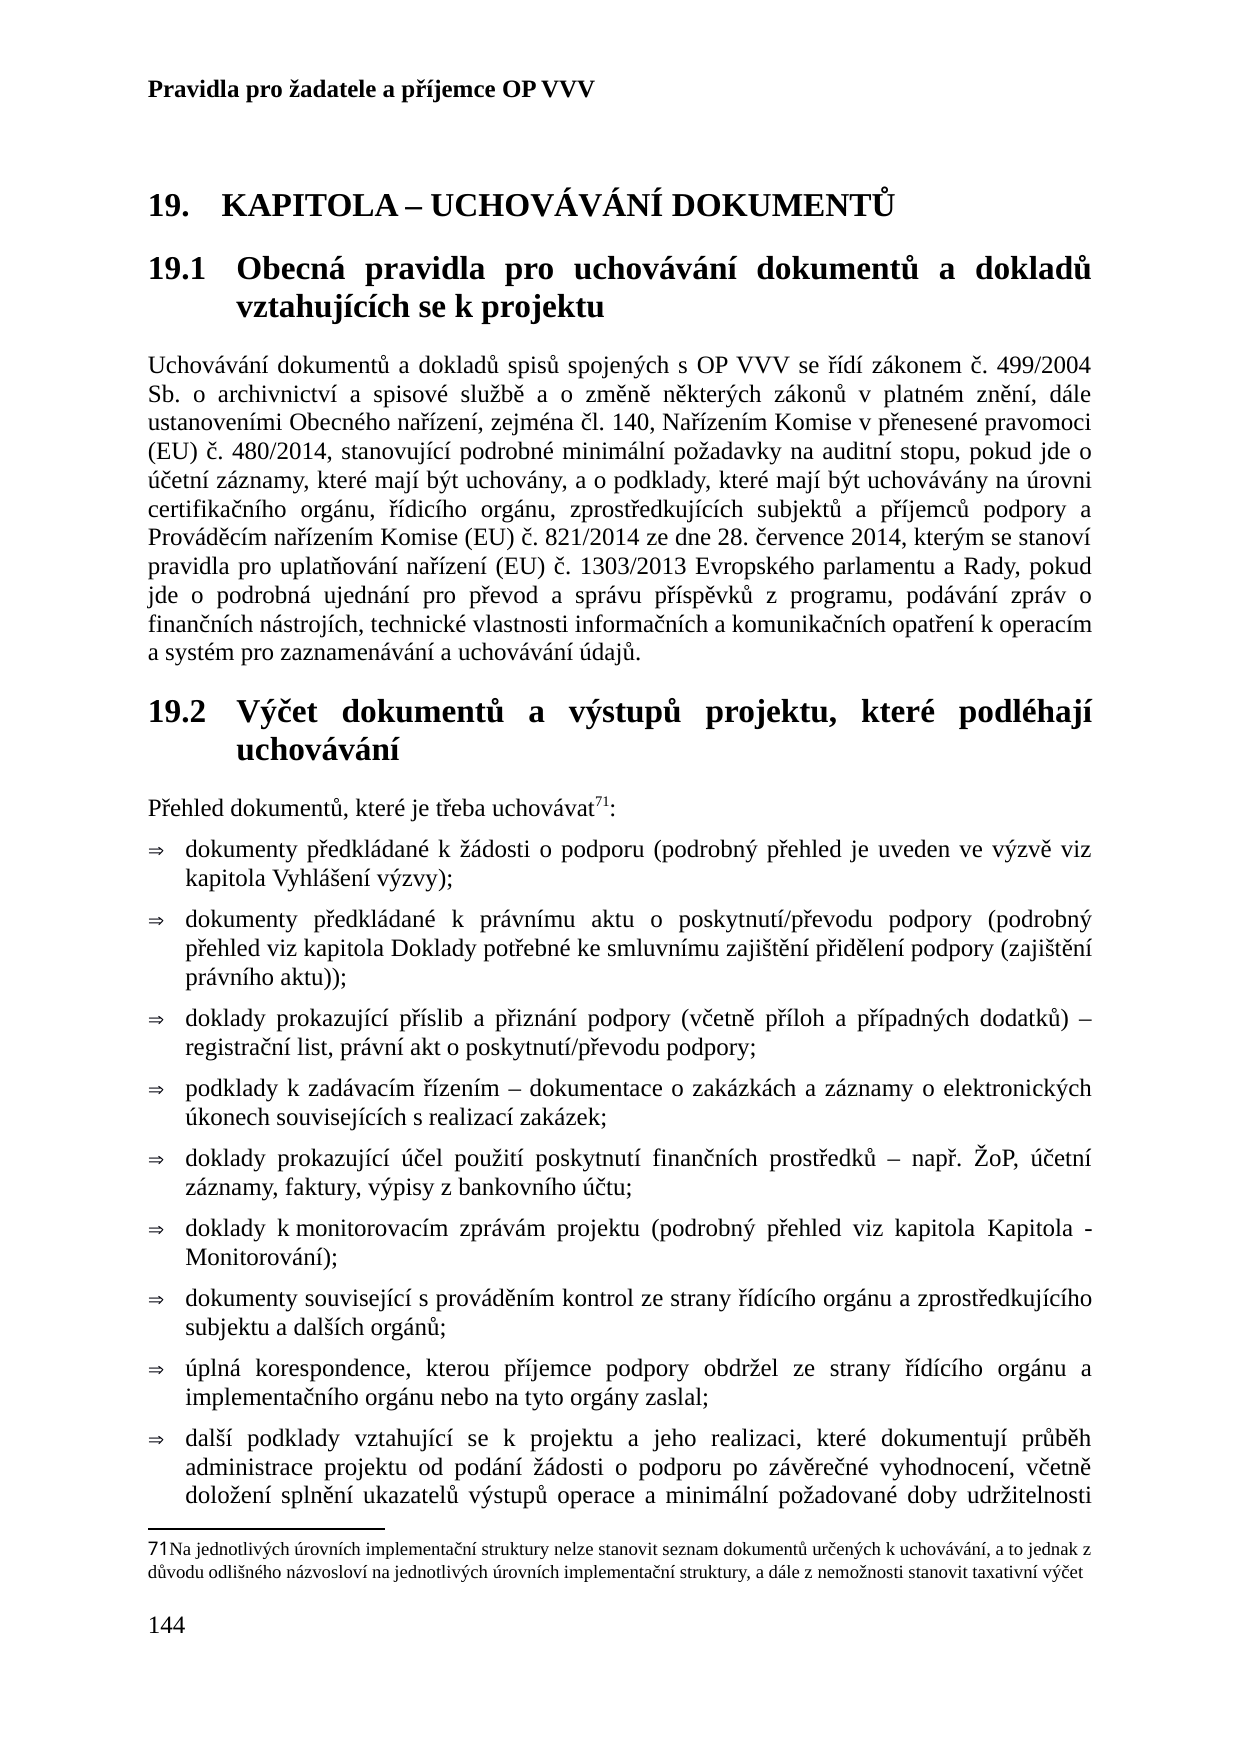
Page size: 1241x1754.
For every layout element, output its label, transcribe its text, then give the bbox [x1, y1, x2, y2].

list doklady prokazující příslib a přiznání podpory (včetně příloh a případných dodatků) – registrační list, právní akt o poskytnutí/převodu podpory; [148, 1003, 1093, 1060]
list dokumenty související s prováděním kontrol ze strany řídícího orgánu a zprostředkujícího subjektu a dalších orgánů; [148, 1283, 1093, 1340]
list dokumenty předkládané k právnímu aktu o poskytnutí/převodu podpory (podrobný přehled viz kapitola Doklady potřebné ke smluvnímu zajištění přidělení podpory (zajištění právního aktu)); [148, 904, 1093, 990]
list doklady prokazující účel použití poskytnutí finančních prostředků – např. ŽoP, účetní záznamy, faktury, výpisy z bankovního účtu; [148, 1143, 1093, 1200]
list podklady k zadávacím řízením – dokumentace o zakázkách a záznamy o elektronických úkonech souvisejících s realizací zakázek; [148, 1073, 1093, 1130]
text Přehled dokumentů, které je třeba uchovávat: [148, 793, 1093, 822]
subtitle KAPITOLA – Uchovávání dokumentů [148, 185, 1093, 223]
list doklady k monitorovacím zprávám projektu (podrobný přehled viz kapitola Kapitola - Monitorování); [148, 1213, 1093, 1270]
list úplná korespondence, kterou příjemce podpory obdržel ze strany řídícího orgánu a implementačního orgánu nebo na tyto orgány zaslal; [148, 1353, 1093, 1410]
list dokumenty předkládané k žádosti o podporu (podrobný přehled je uveden ve výzvě viz kapitola Vyhlášení výzvy); [148, 834, 1093, 892]
subtitle Obecná pravidla pro uchovávání dokumentů a dokladů vztahujících se k projektu [148, 248, 1093, 325]
list další podklady vztahující se k projektu a jeho realizaci, které dokumentují průběh administrace projektu od podání žádosti o podporu po závěrečné vyhodnocení, včetně doložení splnění ukazatelů výstupů operace a minimální požadované doby udržitelnosti [148, 1423, 1093, 1509]
text Uchovávání dokumentů a dokladů spisů spojených s OP VVV se řídí zákonem č. 499/2004 Sb. o archivnictví a spisové službě a o změně některých zákonů v platném znění, dále ustanoveními Obecného nařízení, zejména čl. 140, Nařízením Komise v přenesené pravomoci (EU) č. 480/2014, stanovující podrobné minimální požadavky na auditní stopu, pokud jde o účetní záznamy, které mají být uchovány, a o podklady, které mají být uchovávány na úrovni certifikačního orgánu, řídicího orgánu, zprostředkujících subjektů a příjemců podpory a Prováděcím nařízením Komise (EU) č. 821/2014 ze dne 28. července 2014, kterým se stanoví pravidla pro uplatňování nařízení (EU) č. 1303/2013 Evropského parlamentu a Rady, pokud jde o podrobná ujednání pro převod a správu příspěvků z programu, podávání zpráv o finančních nástrojích, technické vlastnosti informačních a komunikačních opatření k operacím a systém pro zaznamenávání a uchovávání údajů. [148, 350, 1093, 666]
text Na jednotlivých úrovních implementační struktury nelze stanovit seznam dokumentů určených k uchovávání, a to jednak z důvodu odlišného názvosloví na jednotlivých úrovních implementační struktury, a dále z nemožnosti stanovit taxativní výčet [148, 1535, 1093, 1582]
subtitle Výčet dokumentů a výstupů projektu, které podléhají uchovávání [148, 691, 1093, 768]
